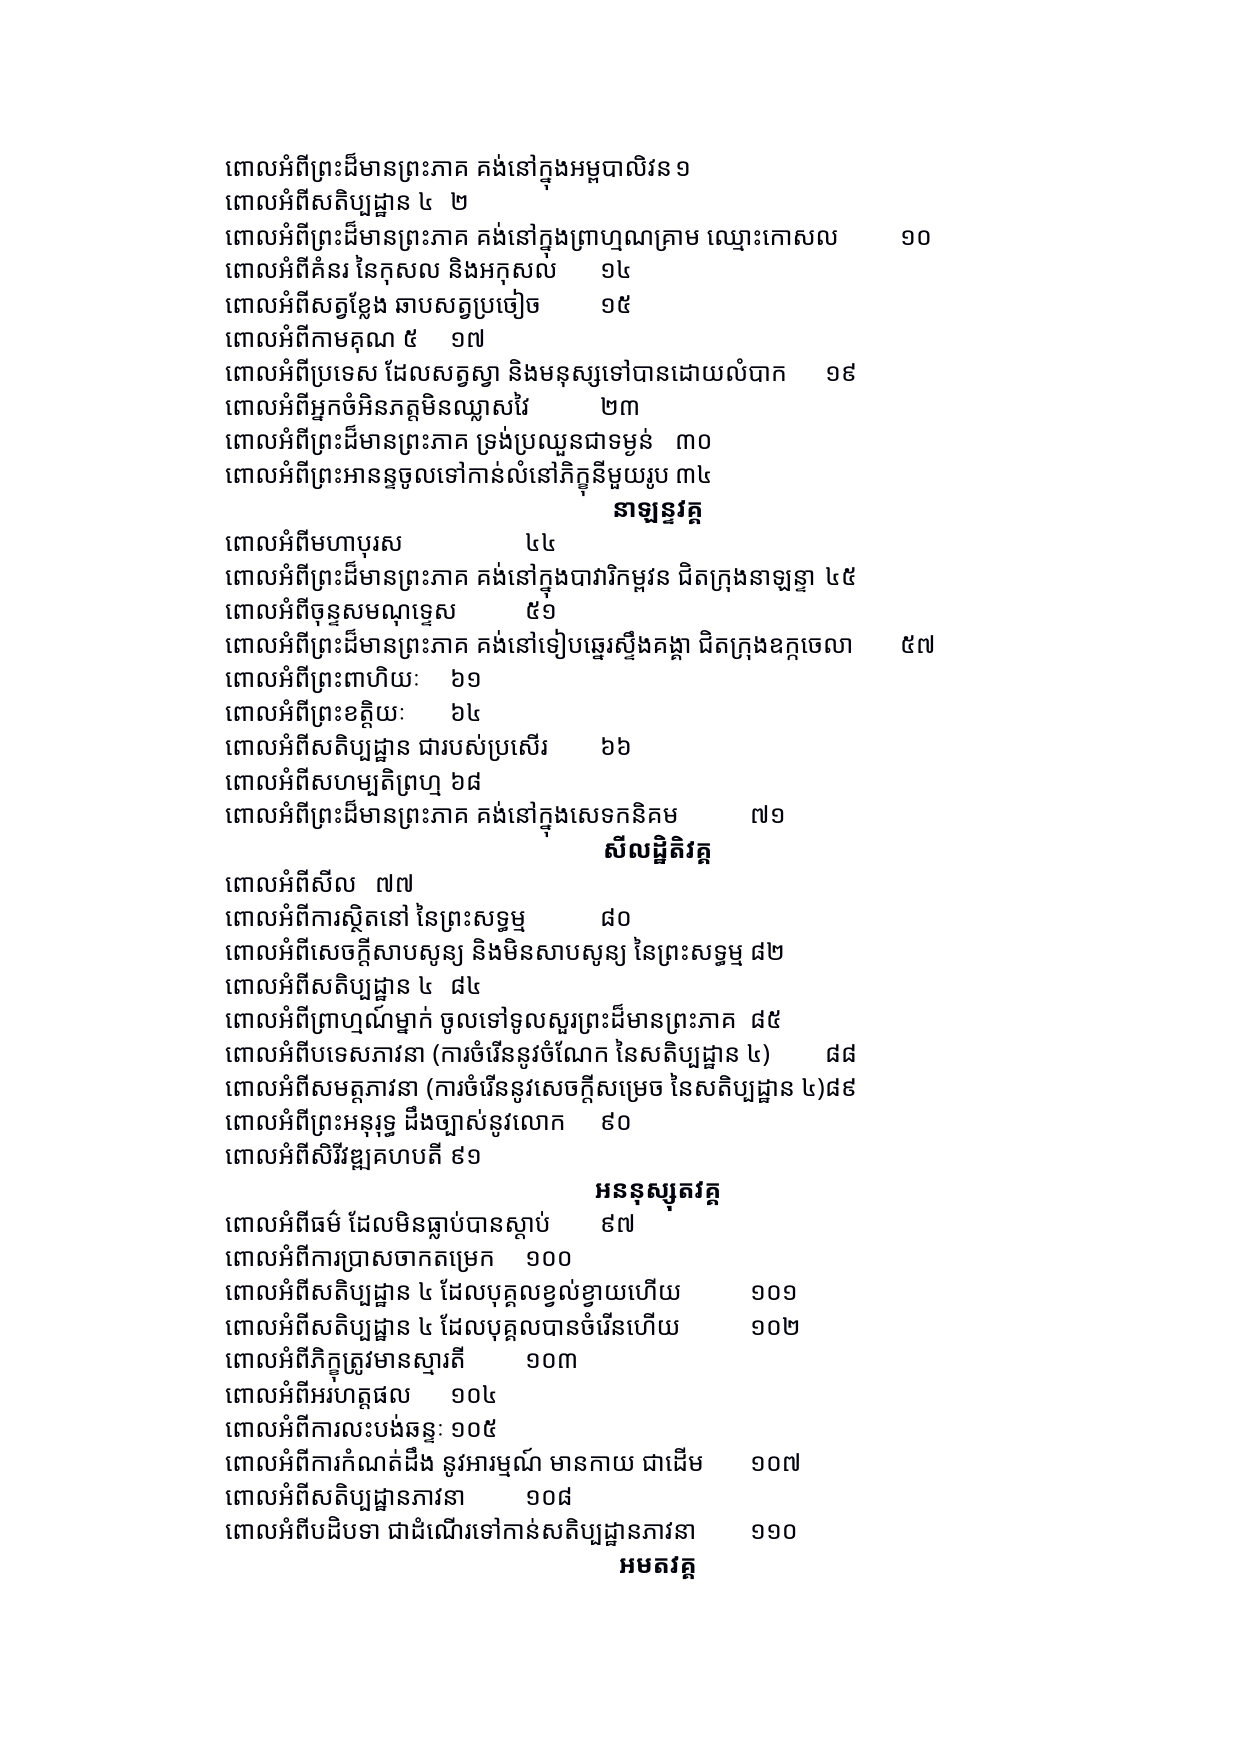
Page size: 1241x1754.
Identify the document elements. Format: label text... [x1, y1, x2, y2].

text ពោលអំពីព្រះអានន្ទចូលទៅកាន់លំនៅភិក្ខុនីមួយរូប ៣៤ [150, 457, 1090, 491]
text ពោលអំពីការប្រាសចាកតម្រេក ១០០ [150, 1240, 1090, 1274]
text ពោលអំពីបដិបទា ជាដំណើរទៅកាន់សតិប្បដ្ឋានភាវនា ១១០ [150, 1512, 1090, 1547]
text ពោលអំពីព្រះដ៏មានព្រះភាគ គង់នៅក្នុងបាវារិកម្ពវន ជិតក្រុងនាឡន្ទា ៤៥ [150, 559, 1090, 593]
text ពោលអំពីព្រះដ៏មានព្រះភាគ គង់នៅក្នុងសេទកនិគម ៧១ [150, 797, 1090, 831]
text ពោលអំពីព្រះដ៏មានព្រះភាគ គង់នៅទៀបឆ្នេរស្ទឹងគង្គា ជិតក្រុងឧក្កចេលា ៥៧ [150, 627, 1090, 661]
text ពោលអំពីសីល ៧៧ [150, 865, 1090, 899]
text ពោលអំពីការលះបង់ឆន្ទៈ ១០៥ [150, 1410, 1090, 1444]
text ពោលអំពីភិក្ខុត្រូវមានស្មារតី ១០៣ [150, 1342, 1090, 1376]
text ពោលអំពីធម៌ ដែលមិនធ្លាប់បានស្តាប់ ៩៧ [150, 1206, 1090, 1240]
text ពោលអំពីព្រះអនុរុទ្ធ ដឹងច្បាស់នូវលោក ៩០ [150, 1104, 1090, 1138]
text សីលដ្ឋិតិវគ្គ [150, 831, 1090, 865]
text ពោលអំពីព្រះដ៏មានព្រះភាគ ទ្រង់ប្រឈួនជាទម្ងន់ ៣០ [150, 422, 1090, 457]
text ពោលអំពីសតិប្បដ្ឋាន ៤ ៨៤ [150, 967, 1090, 1002]
text ពោលអំពីសេចក្តីសាបសូន្យ និងមិនសាបសូន្យ នៃព្រះសទ្ធម្ម ៨២ [150, 933, 1090, 967]
text ពោលអំពីសតិប្បដ្ឋានភាវនា ១០៨ [150, 1478, 1090, 1512]
text ពោលអំពីការកំណត់ដឹង នូវអារម្មណ៍ មានកាយ ជាដើម ១០៧ [150, 1444, 1090, 1478]
text អមតវគ្គ [150, 1547, 1090, 1581]
text ពោលអំពីចុន្ទសមណុទ្ទេស ៥១ [150, 593, 1090, 627]
text ពោលអំពីការស្ថិតនៅ នៃព្រះសទ្ធម្ម ៨០ [150, 899, 1090, 933]
text ពោលអំពីសហម្បតិព្រហ្ម ៦៨ [150, 763, 1090, 797]
text ពោលអំពីអ្នកចំអិនភត្តមិនឈ្លាសវៃ ២៣ [150, 388, 1090, 422]
text ពោលអំពីសិរីវឌ្ឍគហបតី ៩១ [150, 1138, 1090, 1172]
text ពោលអំពីសត្វខ្លែង ឆាបសត្វប្រចៀច ១៥ [150, 286, 1090, 320]
text ពោលអំពីសតិប្បដ្ឋាន ជារបស់ប្រសើរ ៦៦ [150, 729, 1090, 763]
text អននុស្សុតវគ្គ [150, 1172, 1090, 1206]
text ពោលអំពីអរហត្តផល ១០៤ [150, 1376, 1090, 1410]
text ពោលអំពីព្រះខត្តិយៈ ៦៤ [150, 695, 1090, 729]
text ពោលអំពីគំនរ នៃកុសល និងអកុសល ១៤ [150, 252, 1090, 286]
text ពោលអំពីសតិប្បដ្ឋាន ៤ ដែលបុគ្គលខ្វល់ខ្វាយហើយ ១០១ [150, 1274, 1090, 1308]
text ពោលអំពីព្រះដ៏មានព្រះភាគ គង់នៅក្នុងព្រាហ្មណគ្រាម ឈ្មោះកោសល ១០ [150, 218, 1090, 252]
text ពោលអំពីព្រះពាហិយៈ ៦១ [150, 661, 1090, 695]
text ពោលអំពីសតិប្បដ្ឋាន ៤ ២ [150, 184, 1090, 218]
text ពោលអំពីសតិប្បដ្ឋាន ៤ ដែលបុគ្គលបានចំរើនហើយ ១០២ [150, 1308, 1090, 1342]
text ពោលអំពីប្រទេស ដែលសត្វស្វា និងមនុស្សទៅបានដោយលំបាក ១៩ [150, 354, 1090, 388]
text ពោលអំពីសមត្តភាវនា (ការចំរើននូវសេចក្តីសម្រេច នៃសតិប្បដ្ឋាន ៤) ៨៩ [150, 1070, 1090, 1104]
text នាឡន្ទវគ្គ [150, 491, 1090, 525]
text ពោលអំពីកាមគុណ ៥ ១៧ [150, 320, 1090, 354]
text ពោលអំពីបទេសភាវនា (ការចំរើននូវចំណែក នៃសតិប្បដ្ឋាន ៤) ៨៨ [150, 1036, 1090, 1070]
text ពោលអំពីព្រះដ៏មានព្រះភាគ គង់នៅក្នុងអម្ពបាលិវន ១ [150, 150, 1090, 184]
text ពោលអំពីមហាបុរស ៤៤ [150, 525, 1090, 559]
text ពោលអំពីព្រាហ្មណ៍ម្នាក់ ចូលទៅទូលសួរព្រះដ៏មានព្រះភាគ ៨៥ [150, 1002, 1090, 1036]
